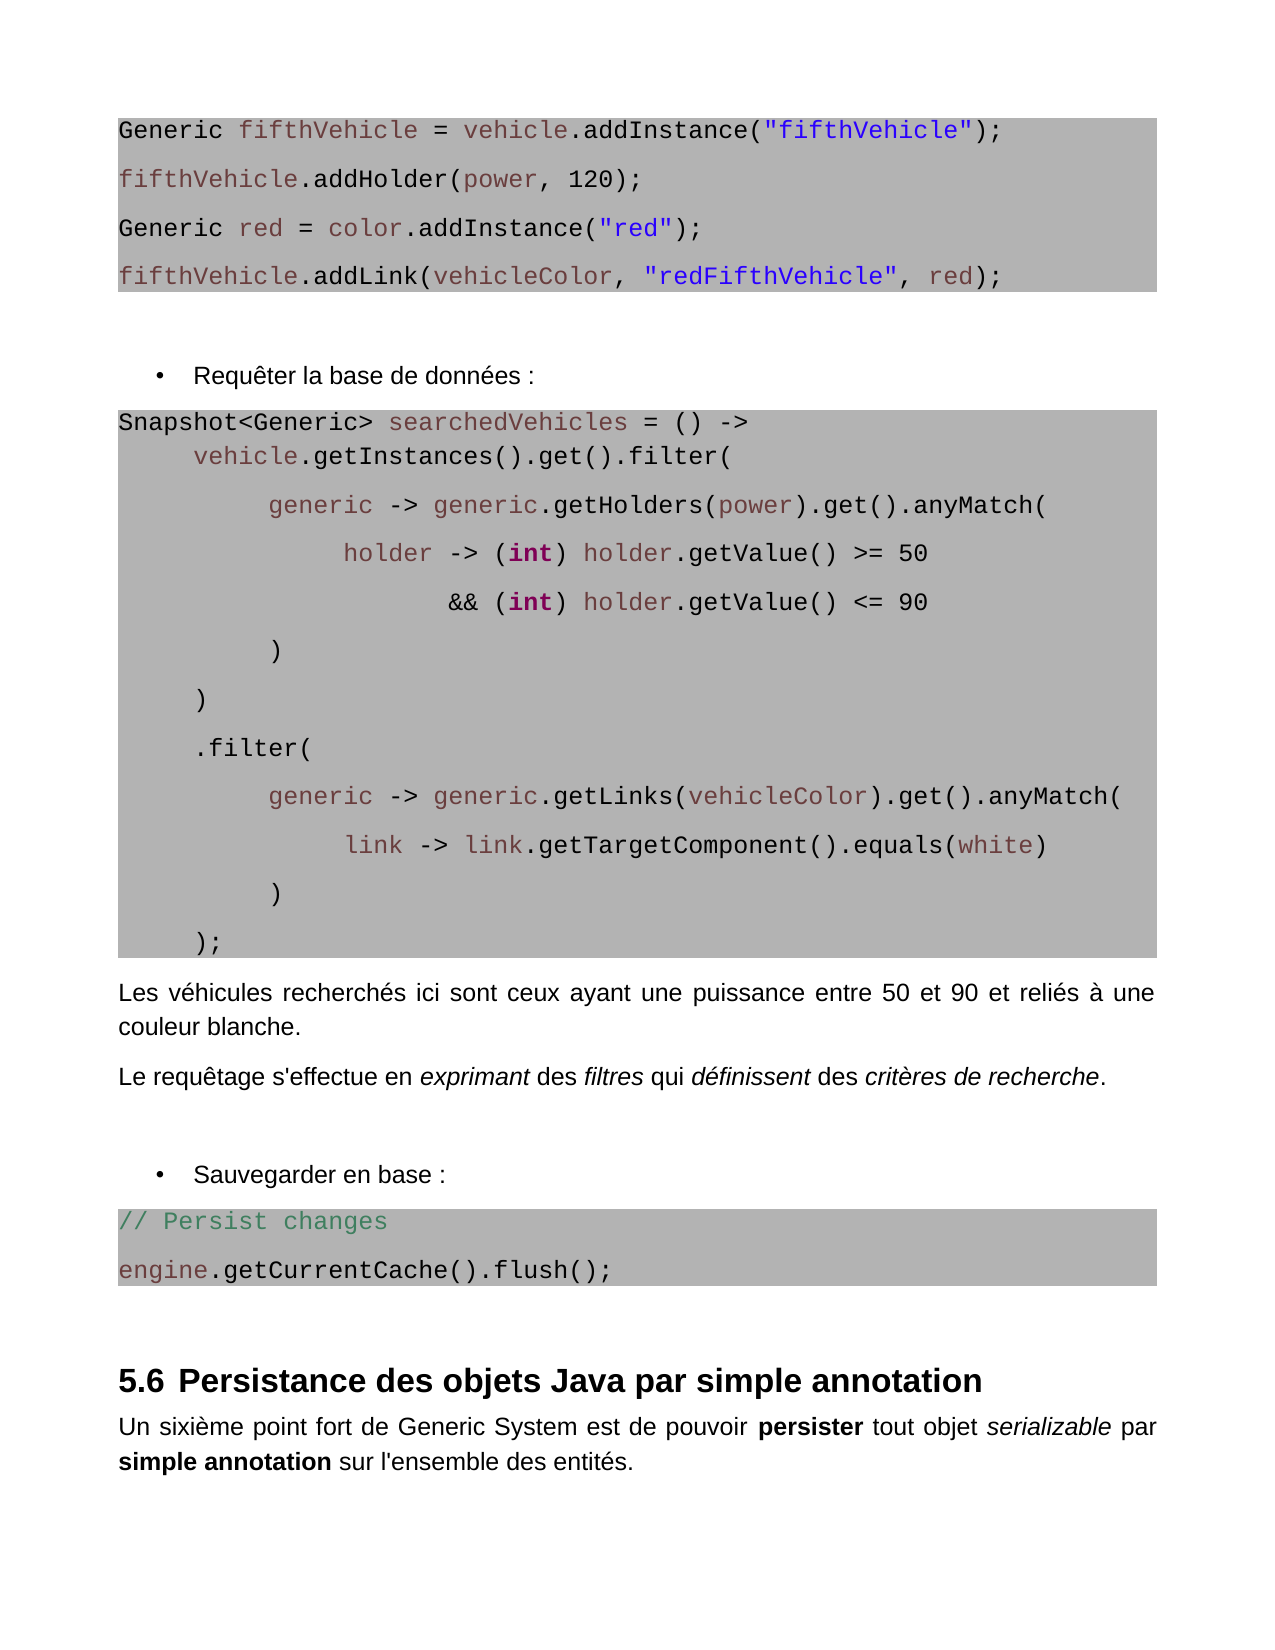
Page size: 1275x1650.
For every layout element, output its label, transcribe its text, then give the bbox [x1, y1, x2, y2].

text ) [118, 638, 1157, 666]
text ) [118, 687, 1157, 715]
subtitle Persistance des objets Java par simple annotation [118, 1361, 1157, 1400]
text Le requêtage s'effectue en exprimant des filtres qui définissent des critères de recherche. [118, 1061, 1157, 1090]
text engine.getCurrentCache().flush(); [118, 1257, 1157, 1286]
text .filter( [118, 735, 1157, 763]
text Generic red = color.addInstance("red"); [118, 215, 1157, 243]
text Generic fifthVehicle = vehicle.addInstance("fifthVehicle"); [118, 118, 1157, 146]
text holder -> (int) holder.getValue() >= 50 [118, 541, 1157, 569]
text fifthVehicle.addHolder(power, 120); [118, 167, 1157, 195]
text Un sixième point fort de Generic System est de pouvoir persister tout objet serializable par simple annotation sur l'ensemble des entités. [118, 1412, 1157, 1476]
text link -> link.getTargetComponent().equals(white) [118, 832, 1157, 861]
text Les véhicules recherchés ici sont ceux ayant une puissance entre 50 et 90 et reliés à une couleur blanche. [118, 978, 1157, 1041]
text ); [118, 929, 1157, 958]
text ) [118, 881, 1157, 909]
list Sauvegarder en base : [156, 1159, 1157, 1188]
text // Persist changes [118, 1209, 1157, 1237]
text Snapshot<Generic> searchedVehicles = () -> vehicle.getInstances().get().filter( [118, 410, 1157, 472]
text generic -> generic.getLinks(vehicleColor).get().anyMatch( [118, 784, 1157, 812]
list Requêter la base de données : [156, 361, 1157, 390]
text generic -> generic.getHolders(power).get().anyMatch( [118, 492, 1157, 521]
text && (int) holder.getValue() <= 90 [118, 589, 1157, 618]
text fifthVehicle.addLink(vehicleColor, "redFifthVehicle", red); [118, 264, 1157, 292]
